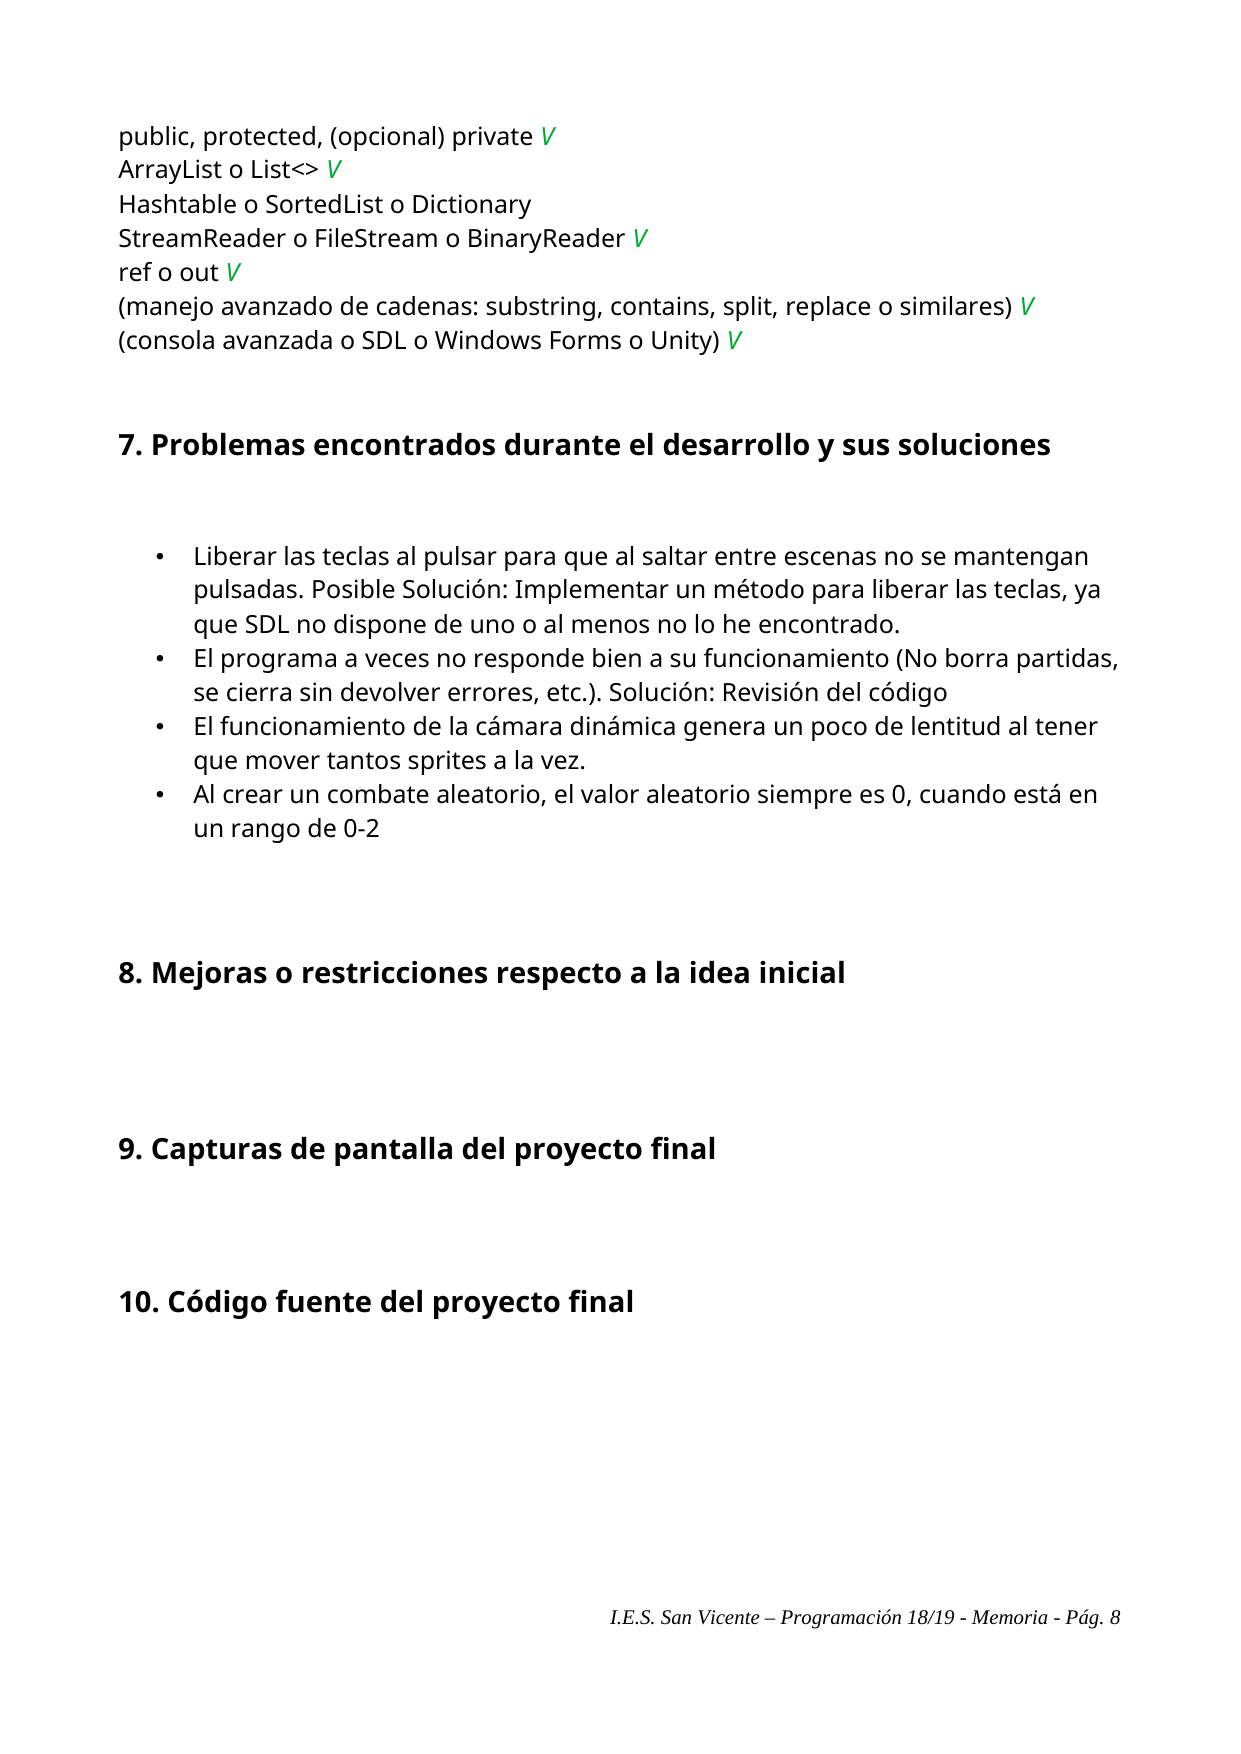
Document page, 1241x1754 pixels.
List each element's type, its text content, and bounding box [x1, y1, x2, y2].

list Liberar las teclas al pulsar para que al saltar entre escenas no se mantengan pulsadas. Posible Solución: Implementar un método para liberar las teclas, ya que SDL no dispone de uno o al menos no lo he encontrado. [156, 538, 1122, 640]
text public, protected, (opcional) private V [118, 118, 1122, 152]
list El programa a veces no responde bien a su funcionamiento (No borra partidas, se cierra sin devolver errores, etc.). Solución: Revisión del código [156, 640, 1122, 708]
subtitle 8. Mejoras o restricciones respecto a la idea inicial [118, 952, 1122, 992]
text (manejo avanzado de cadenas: substring, contains, split, replace o similares) V [118, 288, 1122, 322]
list El funcionamiento de la cámara dinámica genera un poco de lentitud al tener que mover tantos sprites a la vez. [156, 708, 1122, 777]
list Al crear un combate aleatorio, el valor aleatorio siempre es 0, cuando está en un rango de 0-2 [156, 777, 1122, 845]
subtitle 9. Capturas de pantalla del proyecto final [118, 1128, 1122, 1168]
subtitle 7. Problemas encontrados durante el desarrollo y sus soluciones [118, 425, 1122, 464]
text StreamReader o FileStream o BinaryReader V [118, 220, 1122, 254]
text Hashtable o SortedList o Dictionary [118, 186, 1122, 220]
text (consola avanzada o SDL o Windows Forms o Unity) V [118, 322, 1122, 357]
subtitle 10. Código fuente del proyecto final [118, 1282, 1122, 1321]
text ArrayList o List<> V [118, 152, 1122, 186]
text ref o out V [118, 254, 1122, 288]
